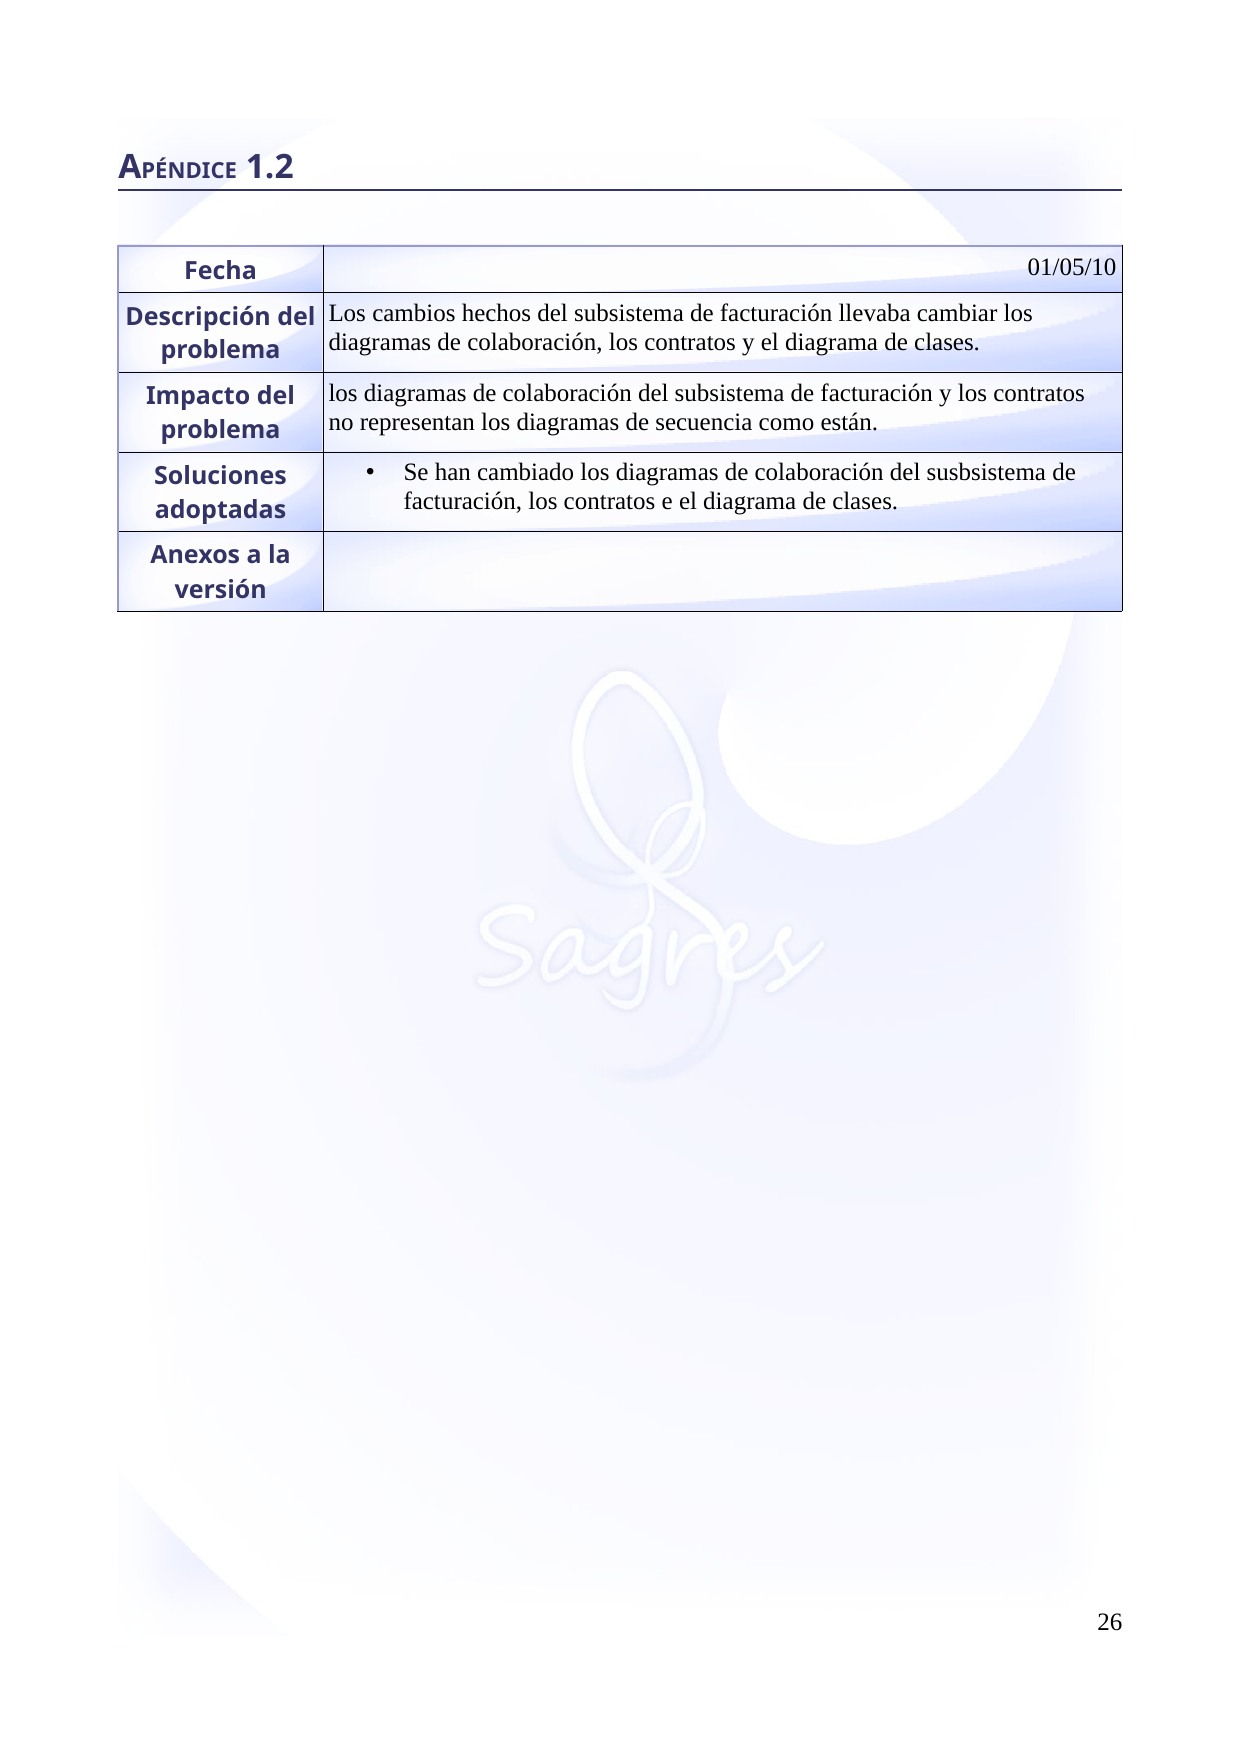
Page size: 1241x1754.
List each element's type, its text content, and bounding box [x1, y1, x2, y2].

picture [118, 118, 1122, 143]
table_cell Descripción del problema [119, 293, 323, 372]
table_cell Anexos a la versión [119, 532, 323, 611]
table_cell los diagramas de colaboración del subsistema de facturación y los contratos no representan los diagramas de secuencia como están. [324, 373, 1122, 452]
table_cell Impacto del problema [119, 373, 323, 452]
picture [118, 191, 1122, 245]
table_cell Se han cambiado los diagramas de colaboración del susbsistema de facturación, los contratos e el diagrama de clases. [324, 453, 1122, 531]
table_cell Soluciones adoptadas [119, 453, 323, 531]
table_header 01/05/10 [324, 247, 1122, 292]
table_cell Los cambios hechos del subsistema de facturación llevaba cambiar los diagramas de colaboración, los contratos y el diagrama de clases. [324, 293, 1122, 372]
table_header Fecha [119, 247, 323, 292]
picture [118, 612, 1122, 1636]
subtitle Apéndice 1.2 [118, 143, 1122, 189]
table_cell [324, 532, 1122, 611]
